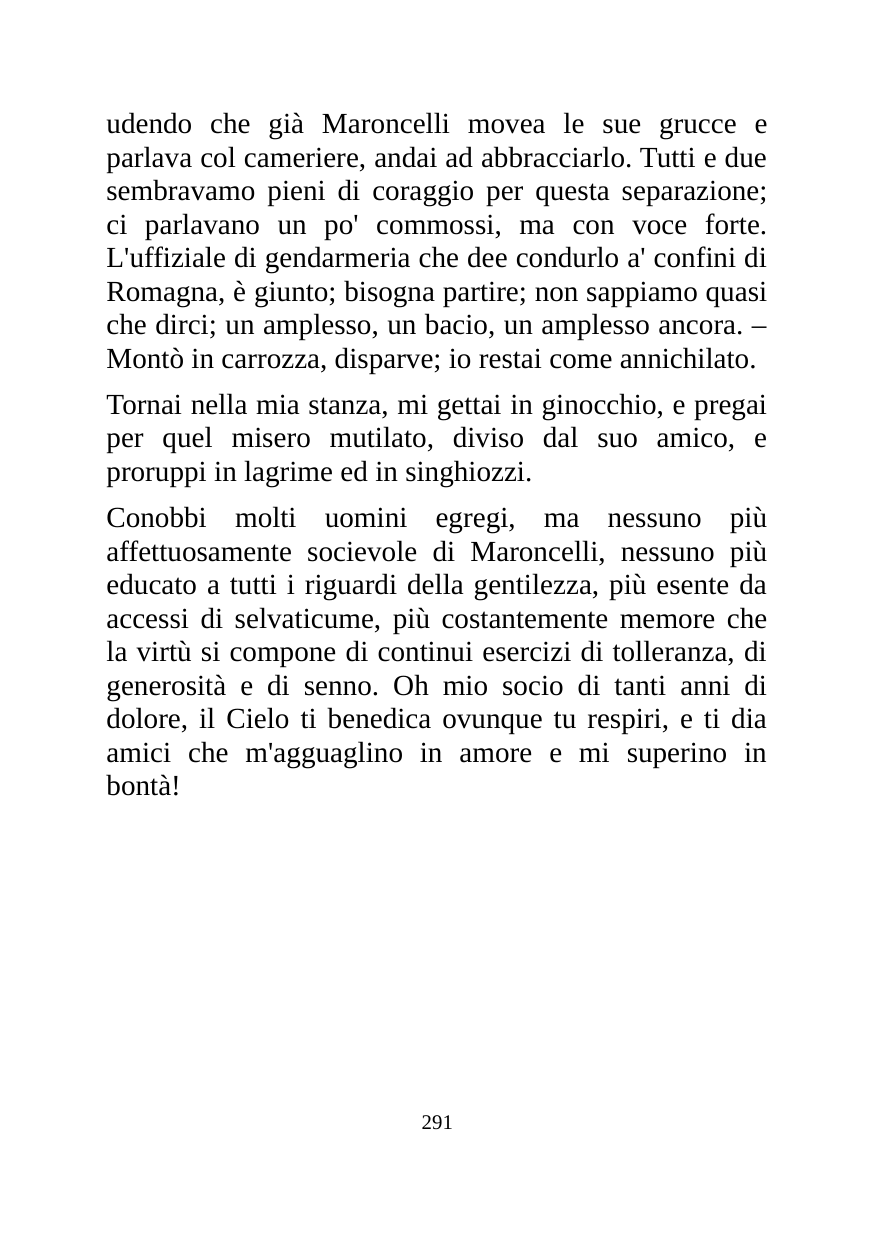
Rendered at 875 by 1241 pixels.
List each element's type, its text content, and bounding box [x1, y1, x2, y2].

text udendo che già Maroncelli movea le sue grucce e parlava col cameriere, andai ad abbracciarlo. Tutti e due sembravamo pieni di coraggio per questa separazione; ci parlavano un po' commossi, ma con voce forte. L'uffiziale di gendarmeria che dee condurlo a' confini di Romagna, è giunto; bisogna partire; non sappiamo quasi che dirci; un amplesso, un bacio, un amplesso ancora. – Montò in carrozza, disparve; io restai come annichilato. [106, 106, 768, 374]
text Conobbi molti uomini egregi, ma nessuno più affettuosamente socievole di Maroncelli, nessuno più educato a tutti i riguardi della gentilezza, più esente da accessi di selvaticume, più costantemente memore che la virtù si compone di continui esercizi di tolleranza, di generosità e di senno. Oh mio socio di tanti anni di dolore, il Cielo ti benedica ovunque tu respiri, e ti dia amici che m'agguaglino in amore e mi superino in bontà! [106, 500, 768, 802]
text Tornai nella mia stanza, mi gettai in ginocchio, e pregai per quel misero mutilato, diviso dal suo amico, e proruppi in lagrime ed in singhiozzi. [106, 387, 768, 488]
